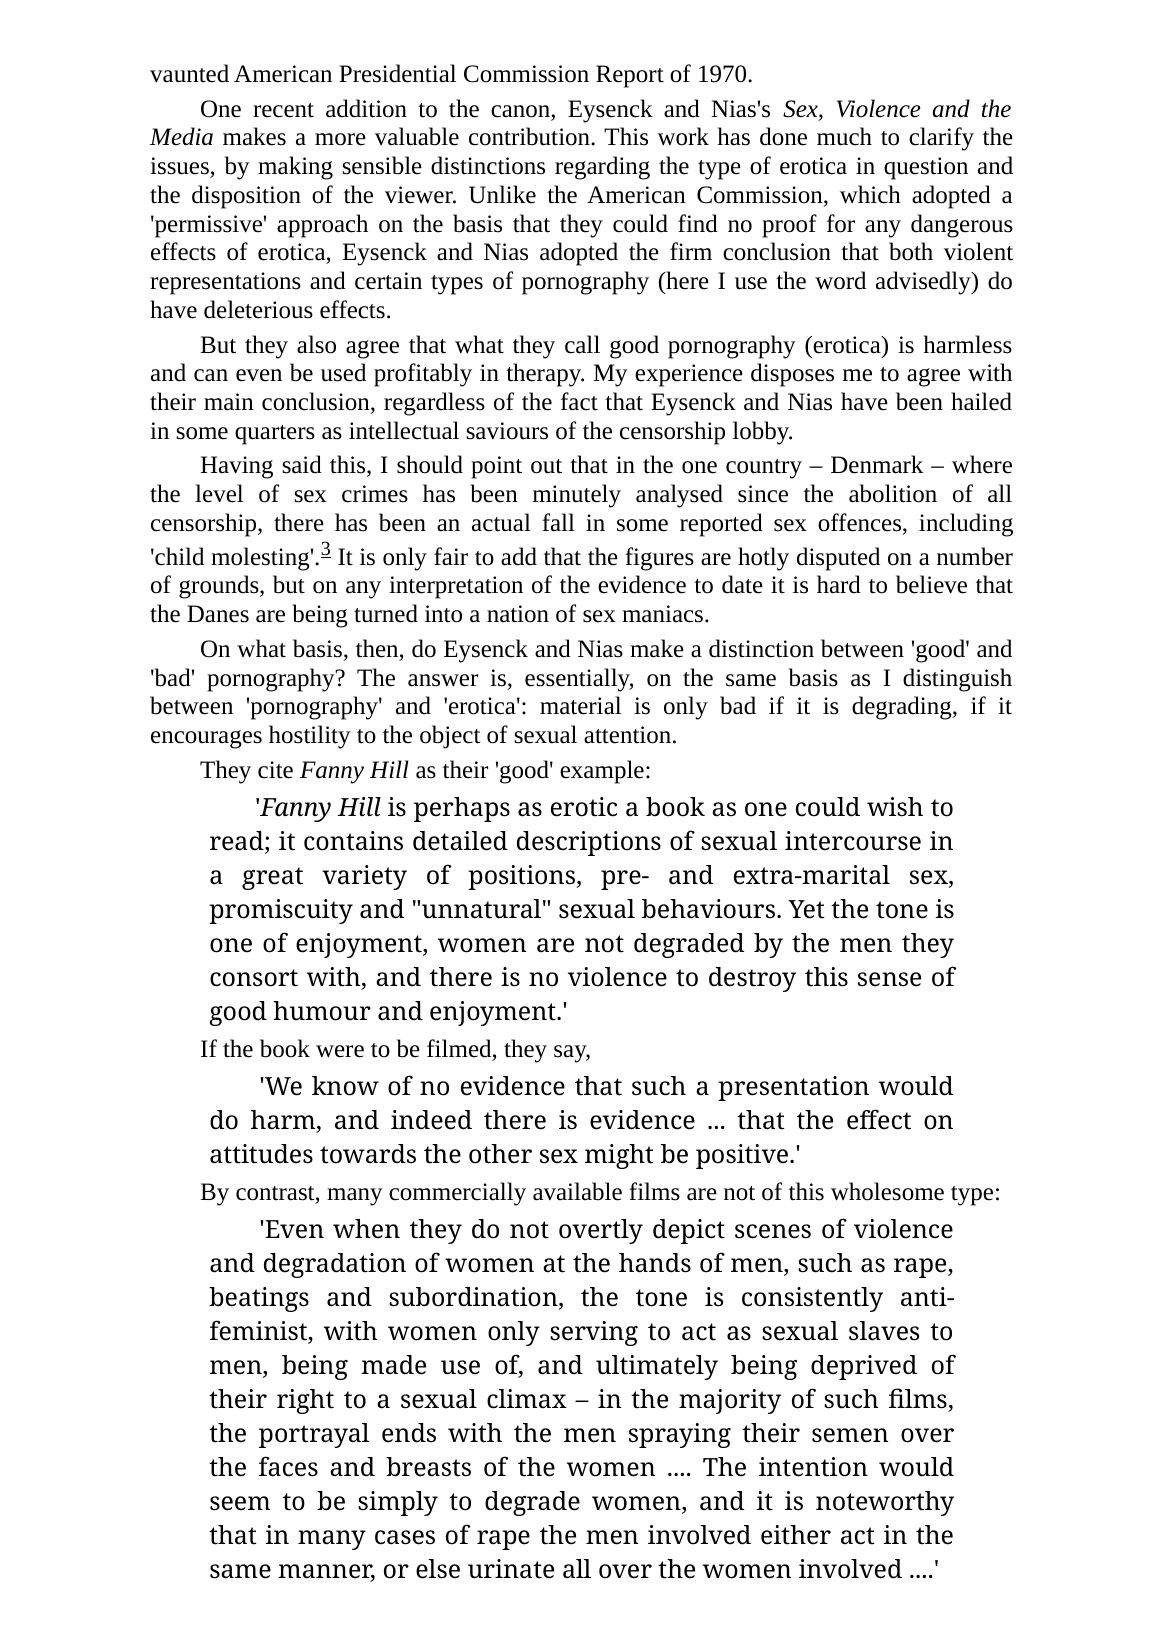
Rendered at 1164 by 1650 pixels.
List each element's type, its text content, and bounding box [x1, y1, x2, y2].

text vaunted American Presidential Commission Report of 1970. [150, 59, 1014, 88]
text One recent addition to the canon, Eysenck and Nias's Sex, Violence and the Media makes a more valuable contribution. This work has done much to clarify the issues, by making sensible distinctions regarding the type of erotica in question and the disposition of the viewer. Unlike the American Commission, which adopted a 'permissive' approach on the basis that they could find no proof for any dangerous effects of erotica, Eysenck and Nias adopted the firm conclusion that both violent representations and certain types of pornography (here I use the word advisedly) do have deleterious effects. [150, 94, 1014, 324]
text 'Fanny Hill is perhaps as erotic a book as one could wish to read; it contains detailed descriptions of sexual intercourse in a great variety of positions, pre- and extra-marital sex, promiscuity and "unnatural" sexual behaviours. Yet the tone is one of enjoyment, women are not degraded by the men they consort with, and there is no violence to destroy this sense of good humour and enjoyment.' [209, 789, 955, 1028]
text Having said this, I should point out that in the one country – Denmark – where the level of sex crimes has been minutely analysed since the abolition of all censorship, there has been an actual fall in some reported sex offences, including 'child molesting'.3 It is only fair to add that the figures are hotly disputed on a number of grounds, but on any interpretation of the evidence to date it is hard to believe that the Danes are being turned into a nation of sex maniacs. [150, 451, 1014, 628]
text If the book were to be filmed, they say, [150, 1034, 1014, 1063]
text By contrast, many commercially available films are not of this wholesome type: [150, 1177, 1014, 1205]
text But they also agree that what they call good pornography (erotica) is harmless and can even be used profitably in therapy. My experience disposes me to agree with their main conclusion, regardless of the fact that Eysenck and Nias have been hailed in some quarters as intellectual saviours of the censorship lobby. [150, 330, 1014, 445]
text 'We know of no evidence that such a presentation would do harm, and indeed there is evidence ... that the effect on attitudes towards the other sex might be positive.' [209, 1068, 955, 1171]
text They cite Fanny Hill as their 'good' example: [150, 755, 1014, 783]
text On what basis, then, do Eysenck and Nias make a distinction between 'good' and 'bad' pornography? The answer is, essentially, on the same basis as I distinguish between 'pornography' and 'erotica': material is only bad if it is degrading, if it encourages hostility to the object of sexual attention. [150, 634, 1014, 749]
text 'Even when they do not overtly depict scenes of violence and degradation of women at the hands of men, such as rape, beatings and subordination, the tone is consistently anti-feminist, with women only serving to act as sexual slaves to men, being made use of, and ultimately being deprived of their right to a sexual climax – in the majority of such films, the portrayal ends with the men spraying their semen over the faces and breasts of the women .... The intention would seem to be simply to degrade women, and it is noteworthy that in many cases of rape the men involved either act in the same manner, or else urinate all over the women involved ....' [209, 1211, 955, 1586]
